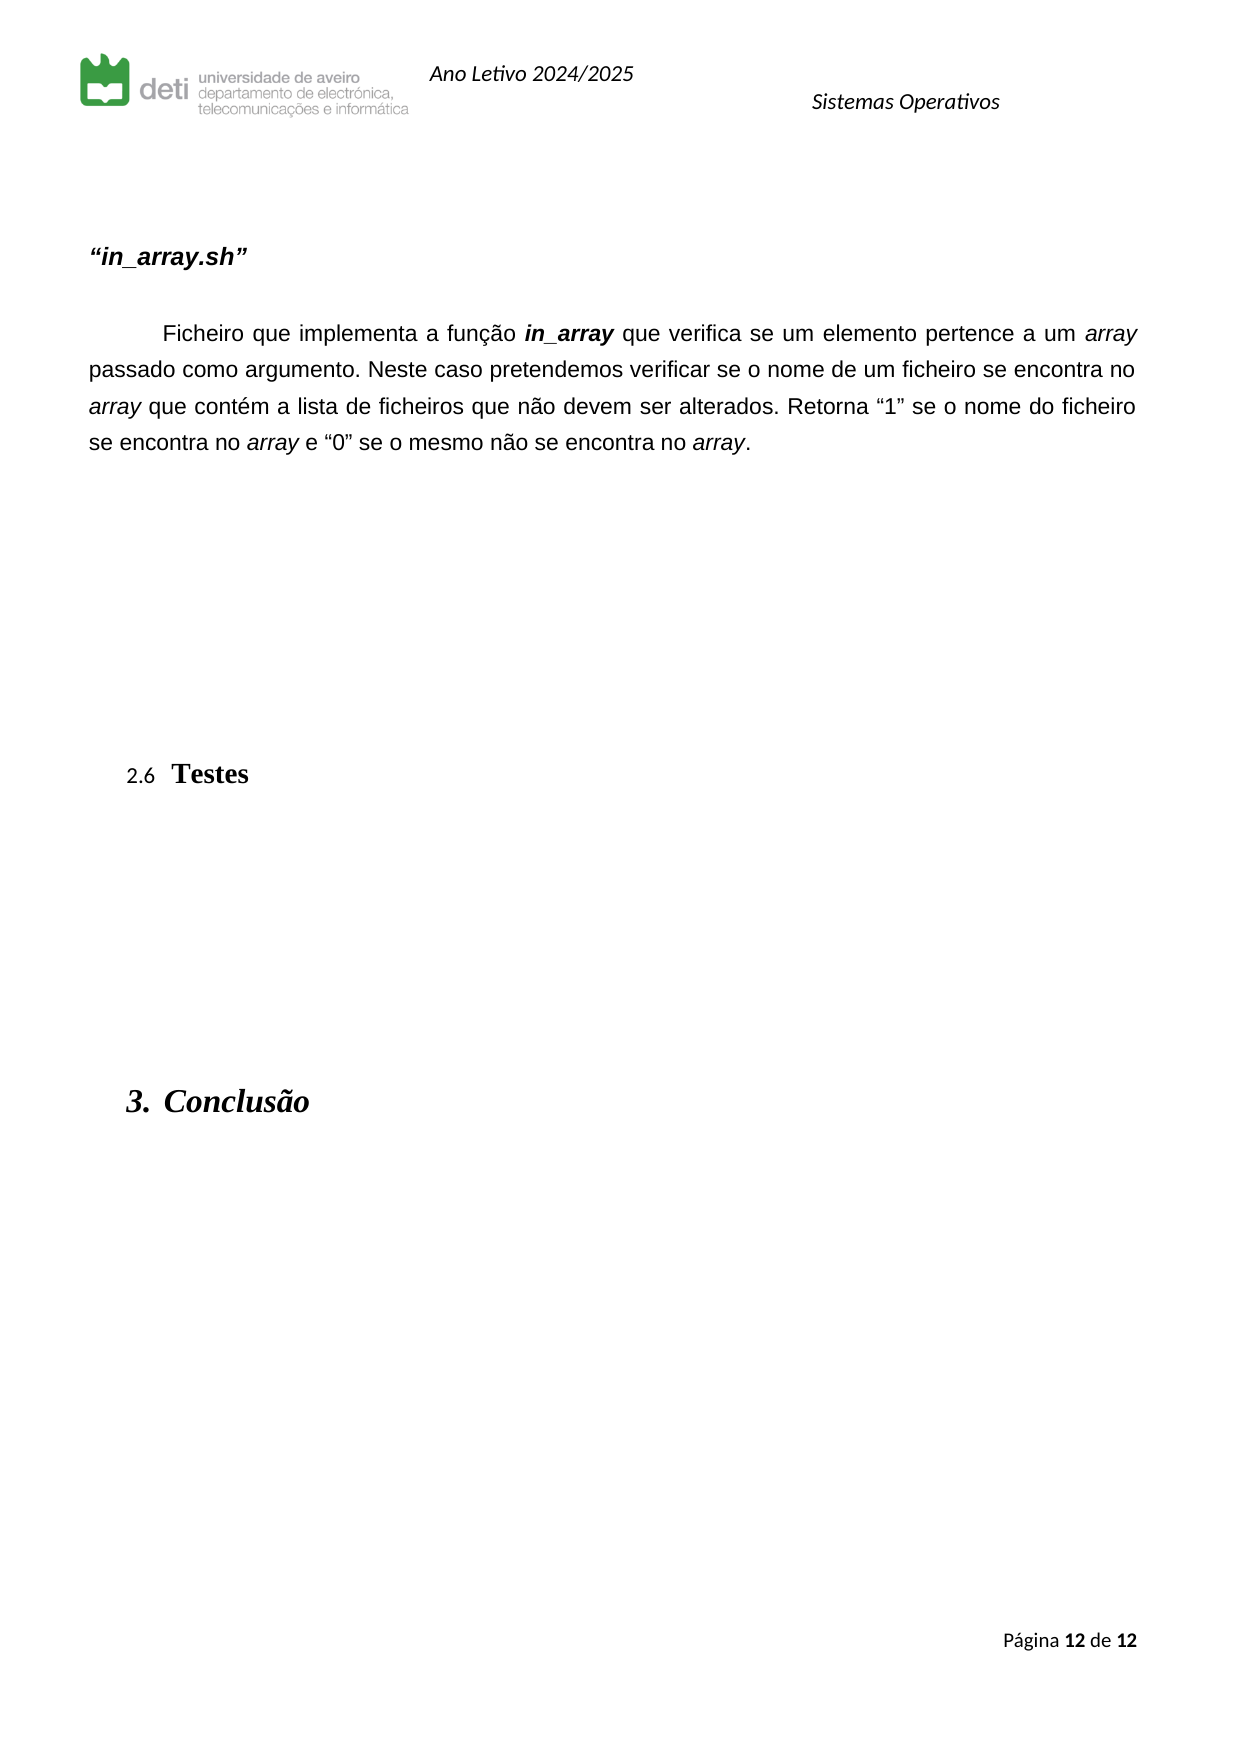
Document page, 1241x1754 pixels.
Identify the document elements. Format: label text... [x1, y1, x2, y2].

subtitle Conclusão [126, 1081, 1137, 1120]
text “in_array.sh” [89, 242, 1137, 270]
picture [78, 48, 410, 118]
list Testes [126, 756, 1137, 790]
text Ficheiro que implementa a função in_array que verifica se um elemento pertence a um array passado como argumento. Neste caso pretendemos verificar se o nome de um ficheiro se encontra no array que contém a lista de ficheiros que não devem ser alterados. Retorna “1” se o nome do ficheiro se encontra no array e “0” se o mesmo não se encontra no array. [89, 320, 1137, 455]
